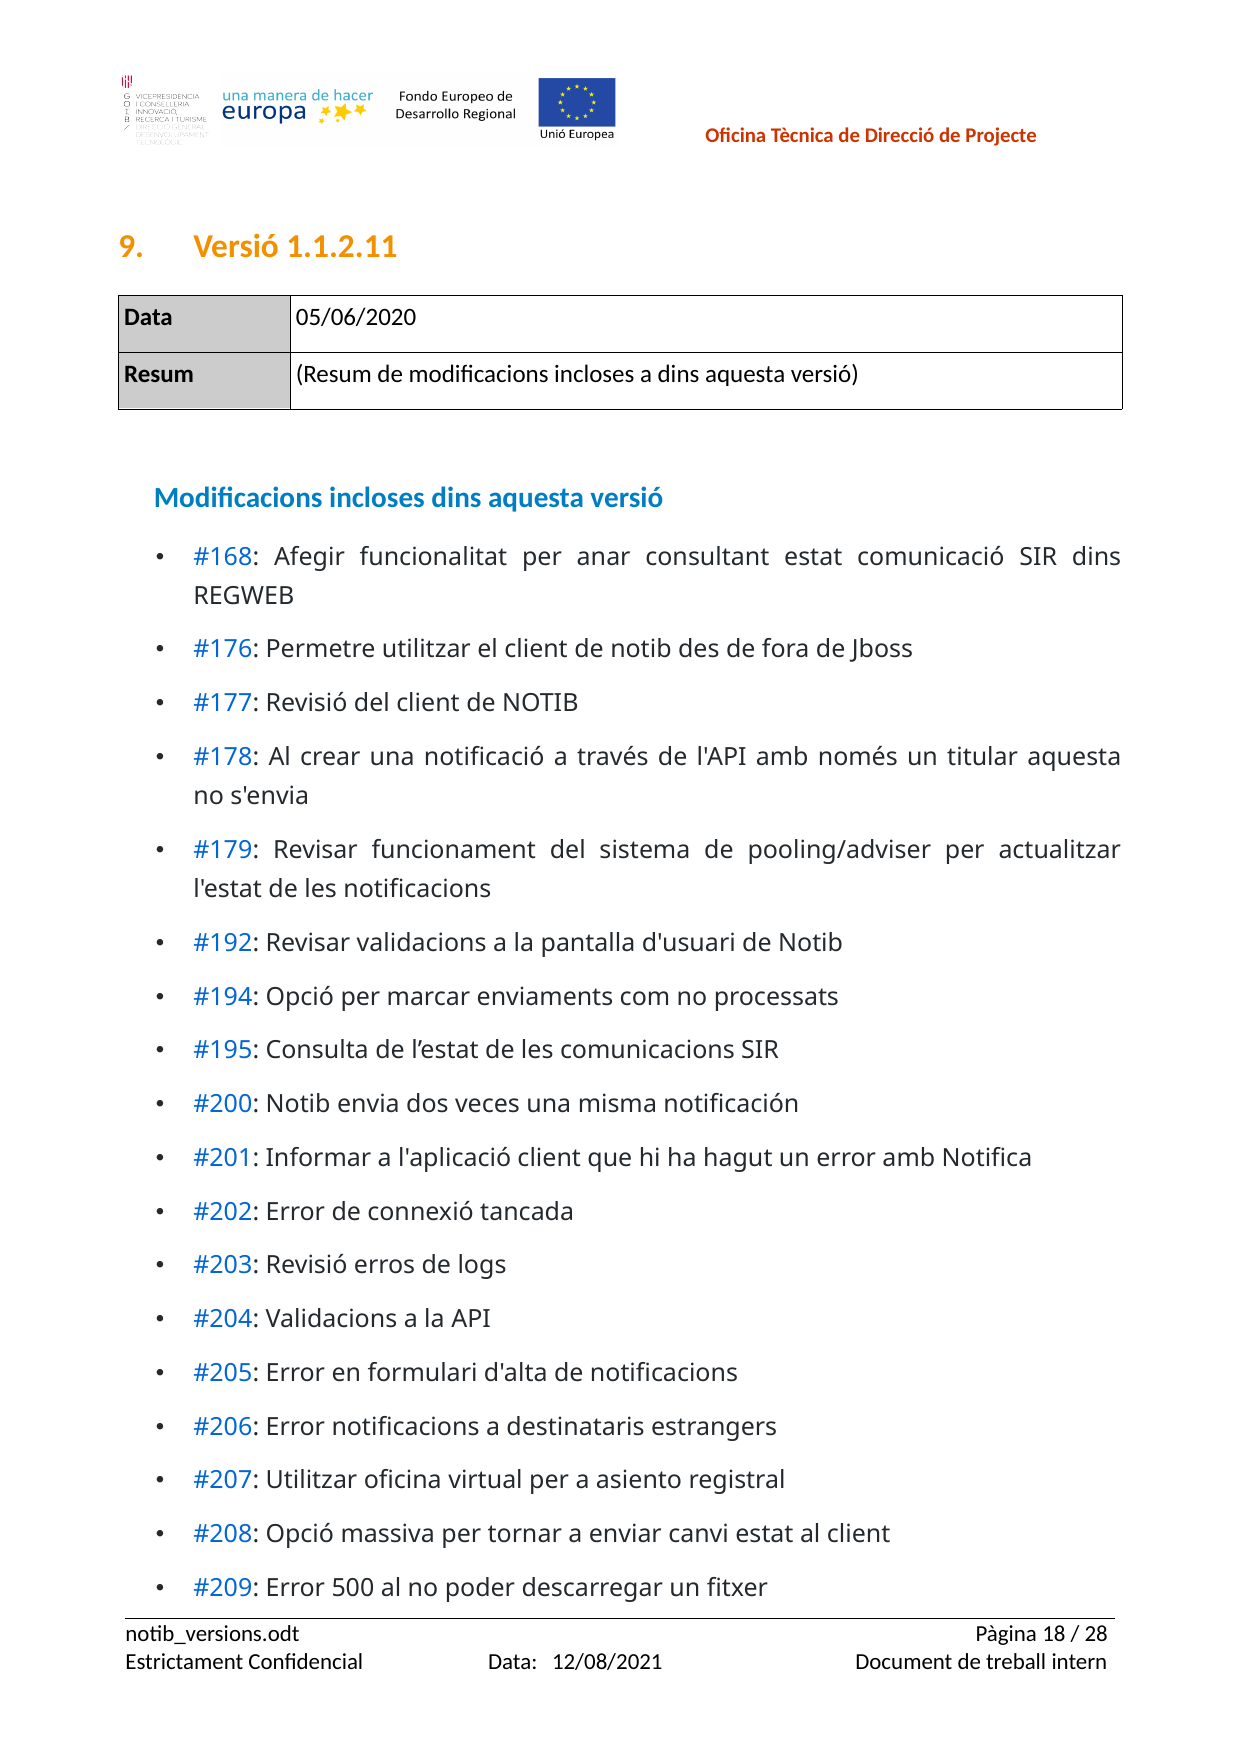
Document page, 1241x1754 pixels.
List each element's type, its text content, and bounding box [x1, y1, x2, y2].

list #168: Afegir funcionalitat per anar consultant estat comunicació SIR dins REGWEB [156, 538, 1122, 611]
list #179: Revisar funcionament del sistema de pooling/adviser per actualitzar l'estat de les notificacions [156, 831, 1122, 905]
list #202: Error de connexió tancada [156, 1193, 1122, 1227]
list #208: Opció massiva per tornar a enviar canvi estat al client [156, 1516, 1122, 1550]
list #194: Opció per marcar enviaments com no processats [156, 978, 1122, 1012]
list #209: Error 500 al no poder descarregar un fitxer [156, 1569, 1122, 1603]
picture [118, 73, 213, 147]
list #204: Validacions a la API [156, 1301, 1122, 1335]
picture [219, 73, 621, 147]
table_header Data [119, 296, 290, 352]
list #206: Error notificacions a destinataris estrangers [156, 1408, 1122, 1442]
table_cell Resum [119, 353, 290, 408]
subtitle Modificacions incloses dins aquesta versió [153, 479, 1122, 514]
table_cell (Resum de modificacions incloses a dins aquesta versió) [291, 353, 1122, 408]
list #201: Informar a l'aplicació client que hi ha hagut un error amb Notifica [156, 1139, 1122, 1173]
list #203: Revisió erros de logs [156, 1247, 1122, 1281]
list #177: Revisió del client de NOTIB [156, 685, 1122, 719]
list #205: Error en formulari d'alta de notificacions [156, 1354, 1122, 1388]
list #192: Revisar validacions a la pantalla d'usuari de Notib [156, 924, 1122, 958]
table_header 05/06/2020 [291, 296, 1122, 352]
list #195: Consulta de l’estat de les comunicacions SIR [156, 1032, 1122, 1066]
subtitle Versió 1.1.2.11 [118, 225, 1122, 266]
list #178: Al crear una notificació a través de l'API amb només un titular aquesta no s'envia [156, 738, 1122, 812]
list #200: Notib envia dos veces una misma notificación [156, 1086, 1122, 1120]
list #176: Permetre utilitzar el client de notib des de fora de Jboss [156, 631, 1122, 665]
list #207: Utilitzar oficina virtual per a asiento registral [156, 1462, 1122, 1496]
